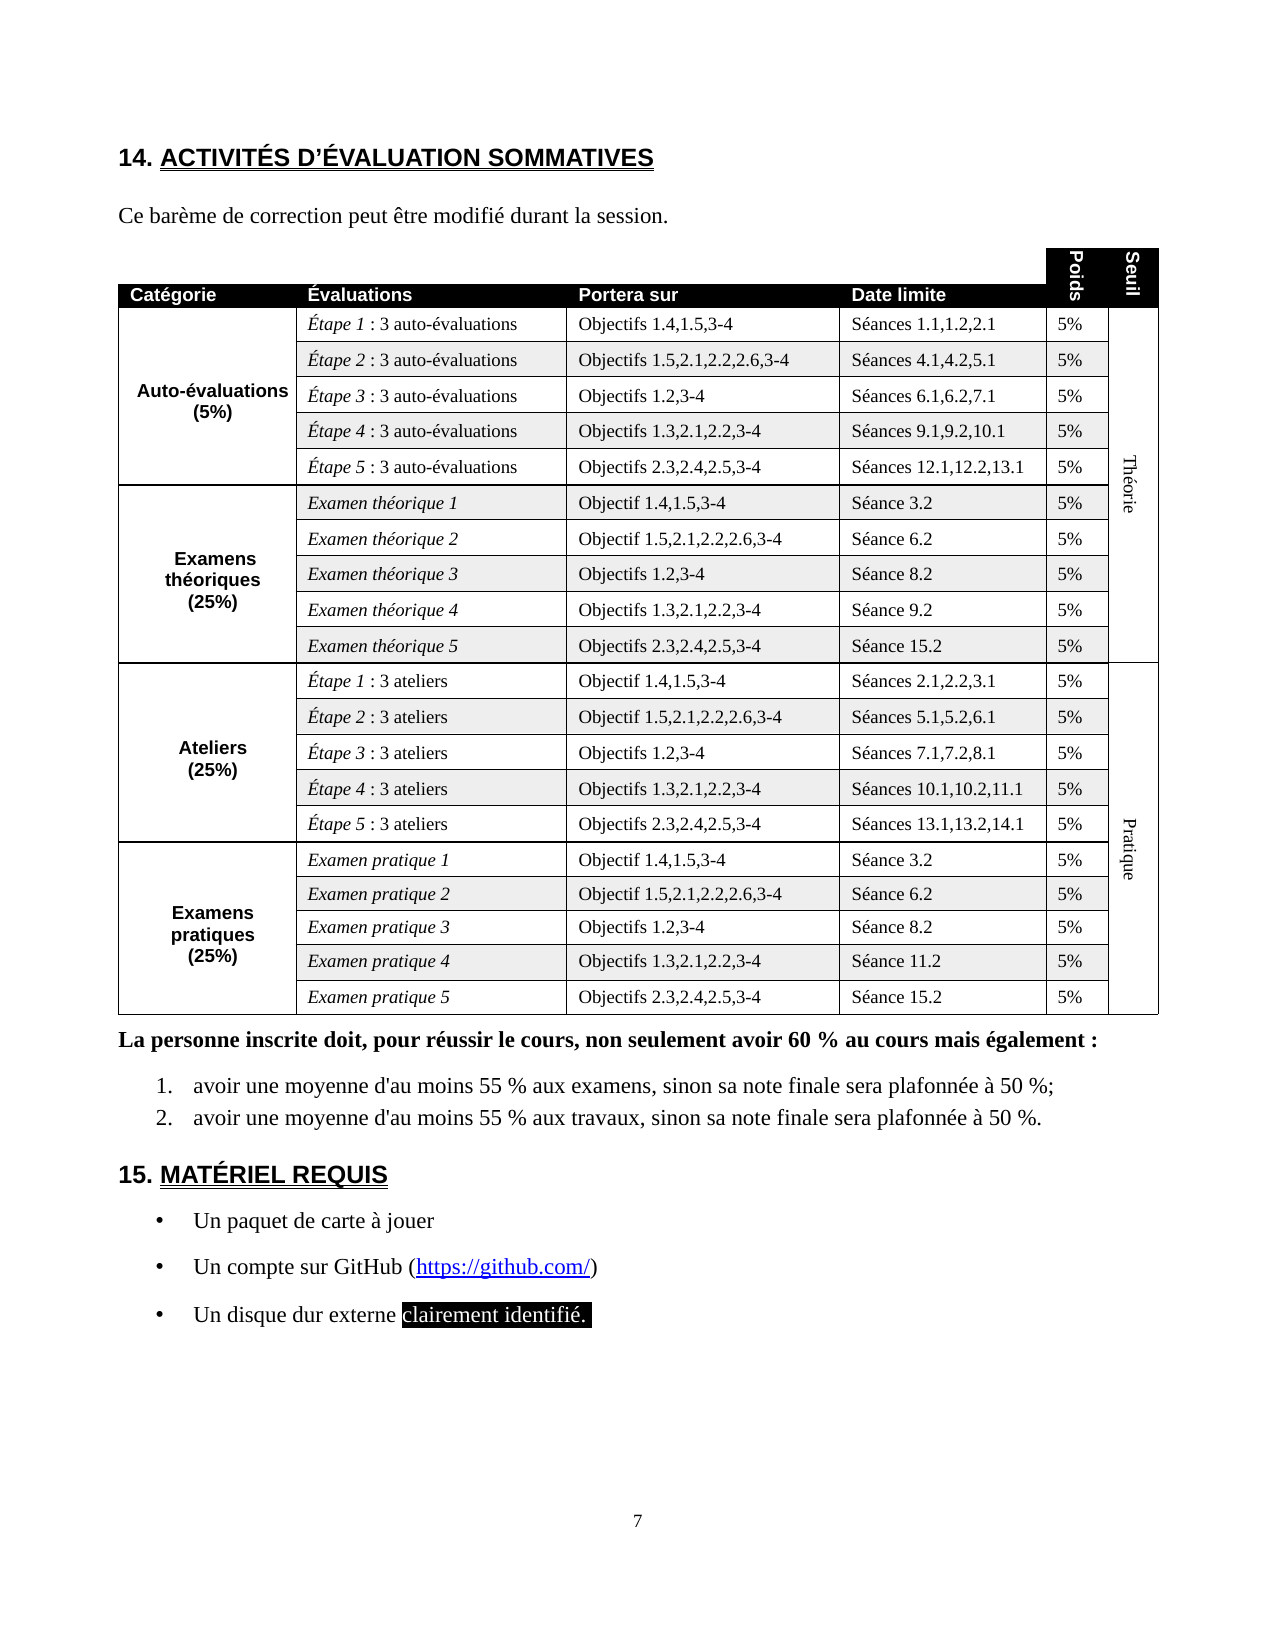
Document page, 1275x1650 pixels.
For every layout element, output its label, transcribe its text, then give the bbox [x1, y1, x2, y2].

table_cell 5% [1047, 342, 1108, 376]
table_cell 5% [1047, 486, 1108, 519]
table_cell Objectifs 1.3,2.1,2.2,3-4 [567, 770, 839, 805]
table_cell 5% [1047, 981, 1108, 1014]
table_cell Examen théorique 3 [297, 556, 566, 591]
table_cell Séance 6.2 [840, 877, 1046, 910]
list avoir une moyenne d'au moins 55 % aux travaux, sinon sa note finale sera plafonnée à 50 %. [156, 1104, 1157, 1130]
table_cell 5% [1047, 699, 1108, 733]
table_cell Étape 3 : 3 ateliers [297, 735, 566, 769]
table_cell Examen pratique 4 [297, 945, 566, 980]
list avoir une moyenne d'au moins 55 % aux examens, sinon sa note finale sera plafonnée à 50 %; [156, 1072, 1157, 1098]
table_cell Examen théorique 2 [297, 520, 566, 555]
table_cell Examen pratique 2 [297, 877, 566, 910]
table_cell Objectifs 1.2,3-4 [567, 556, 839, 591]
table_cell Étape 2 : 3 ateliers [297, 699, 566, 733]
table_cell Objectifs 2.3,2.4,2.5,3-4 [567, 981, 839, 1014]
table_cell Séances 4.1,4.2,5.1 [840, 342, 1046, 376]
table_cell Objectifs 2.3,2.4,2.5,3-4 [567, 627, 839, 662]
subtitle ACTIVITÉS D’ÉVALUATION SOMMATIVES [118, 143, 1157, 172]
table_header [840, 248, 1046, 284]
table_cell Séances 6.1,6.2,7.1 [840, 377, 1046, 412]
table_cell Pratique [1109, 663, 1158, 1014]
list Un compte sur GitHub (https://github.com/) [156, 1253, 1157, 1280]
table_cell Catégorie [119, 284, 296, 307]
table_cell 5% [1047, 308, 1108, 341]
table_cell Examen théorique 5 [297, 627, 566, 662]
table_cell Théorie [1109, 308, 1158, 662]
table_cell 5% [1047, 449, 1108, 483]
table_cell 5% [1047, 520, 1108, 555]
table_cell 5% [1047, 806, 1108, 841]
table_cell Objectif 1.4,1.5,3-4 [567, 843, 839, 876]
table_cell 5% [1047, 770, 1108, 805]
table_cell Examens théoriques (25%) [119, 486, 296, 662]
table_cell Auto-évaluations (5%) [119, 308, 296, 483]
table_cell Objectif 1.5,2.1,2.2,2.6,3-4 [567, 699, 839, 733]
table_header [118, 248, 296, 284]
table_cell Ateliers (25%) [119, 664, 296, 841]
table_cell Objectif 1.5,2.1,2.2,2.6,3-4 [567, 877, 839, 910]
table_cell Objectifs 1.2,3-4 [567, 377, 839, 412]
table_header [566, 248, 839, 284]
table_cell Séances 12.1,12.2,13.1 [840, 449, 1046, 483]
table_cell Séance 6.2 [840, 520, 1046, 555]
table_cell Objectif 1.4,1.5,3-4 [567, 664, 839, 698]
table_cell Étape 4 : 3 ateliers [297, 770, 566, 805]
table_cell Évaluations [297, 284, 566, 307]
table_cell Objectifs 1.3,2.1,2.2,3-4 [567, 945, 839, 980]
table_cell Examen pratique 1 [297, 843, 566, 876]
table_cell Examen pratique 3 [297, 911, 566, 943]
table_cell Objectifs 1.5,2.1,2.2,2.6,3-4 [567, 342, 839, 376]
table_cell Séances 10.1,10.2,11.1 [840, 770, 1046, 805]
table_cell Examen pratique 5 [297, 981, 566, 1014]
table_cell Étape 1 : 3 auto-évaluations [297, 308, 566, 341]
table_cell Étape 3 : 3 auto-évaluations [297, 377, 566, 412]
table_cell Date limite [840, 284, 1046, 307]
list Un paquet de carte à jouer [156, 1207, 1157, 1234]
table_cell 5% [1047, 592, 1108, 626]
table_cell Séances 13.1,13.2,14.1 [840, 806, 1046, 841]
table_cell Objectifs 1.4,1.5,3-4 [567, 308, 839, 341]
table_cell 5% [1047, 843, 1108, 876]
table_cell Portera sur [567, 284, 839, 307]
table_cell Examens pratiques (25%) [119, 843, 296, 1014]
table_header Seuil [1109, 249, 1158, 307]
table_cell Séances 9.1,9.2,10.1 [840, 413, 1046, 448]
table_cell Séance 8.2 [840, 911, 1046, 943]
text Ce barème de correction peut être modifié durant la session. [118, 202, 1157, 228]
table_cell Séances 7.1,7.2,8.1 [840, 735, 1046, 769]
table_cell Objectifs 1.2,3-4 [567, 911, 839, 943]
table_cell Séance 8.2 [840, 556, 1046, 591]
table_cell Séances 5.1,5.2,6.1 [840, 699, 1046, 733]
table_cell Séance 11.2 [840, 945, 1046, 980]
table_cell 5% [1047, 413, 1108, 448]
table_cell Séance 3.2 [840, 843, 1046, 876]
table_cell Objectif 1.5,2.1,2.2,2.6,3-4 [567, 520, 839, 555]
table_cell 5% [1047, 911, 1108, 943]
table_cell Étape 5 : 3 auto-évaluations [297, 449, 566, 483]
table_cell Objectifs 1.3,2.1,2.2,3-4 [567, 413, 839, 448]
table_cell Séance 15.2 [840, 981, 1046, 1014]
table_cell 5% [1047, 627, 1108, 662]
table_cell Étape 5 : 3 ateliers [297, 806, 566, 841]
table_cell 5% [1047, 735, 1108, 769]
table_cell Séance 15.2 [840, 627, 1046, 662]
table_cell Objectifs 1.2,3-4 [567, 735, 839, 769]
table_cell Objectif 1.4,1.5,3-4 [567, 486, 839, 519]
table_cell 5% [1047, 877, 1108, 910]
table_cell Étape 2 : 3 auto-évaluations [297, 342, 566, 376]
table_cell Objectifs 1.3,2.1,2.2,3-4 [567, 592, 839, 626]
table_cell Séances 2.1,2.2,3.1 [840, 664, 1046, 698]
table_cell 5% [1047, 945, 1108, 980]
table_cell Étape 4 : 3 auto-évaluations [297, 413, 566, 448]
table_cell 5% [1047, 556, 1108, 591]
table_cell Séance 3.2 [840, 486, 1046, 519]
list Un disque dur externe clairement identifié. [156, 1299, 1157, 1328]
table_cell Séances 1.1,1.2,2.1 [840, 308, 1046, 341]
table_cell Objectifs 2.3,2.4,2.5,3-4 [567, 806, 839, 841]
table_cell Examen théorique 4 [297, 592, 566, 626]
table_cell 5% [1047, 664, 1108, 698]
text La personne inscrite doit, pour réussir le cours, non seulement avoir 60 % au cours mais également : [118, 1026, 1157, 1052]
table_cell Examen théorique 1 [297, 486, 566, 519]
table_cell Objectifs 2.3,2.4,2.5,3-4 [567, 449, 839, 483]
subtitle MATÉRIEL REQUIS [118, 1160, 1157, 1189]
table_header Poids [1047, 249, 1108, 307]
table_cell 5% [1047, 377, 1108, 412]
table_cell Séance 9.2 [840, 592, 1046, 626]
table_cell Étape 1 : 3 ateliers [297, 664, 566, 698]
table_header [296, 248, 566, 284]
